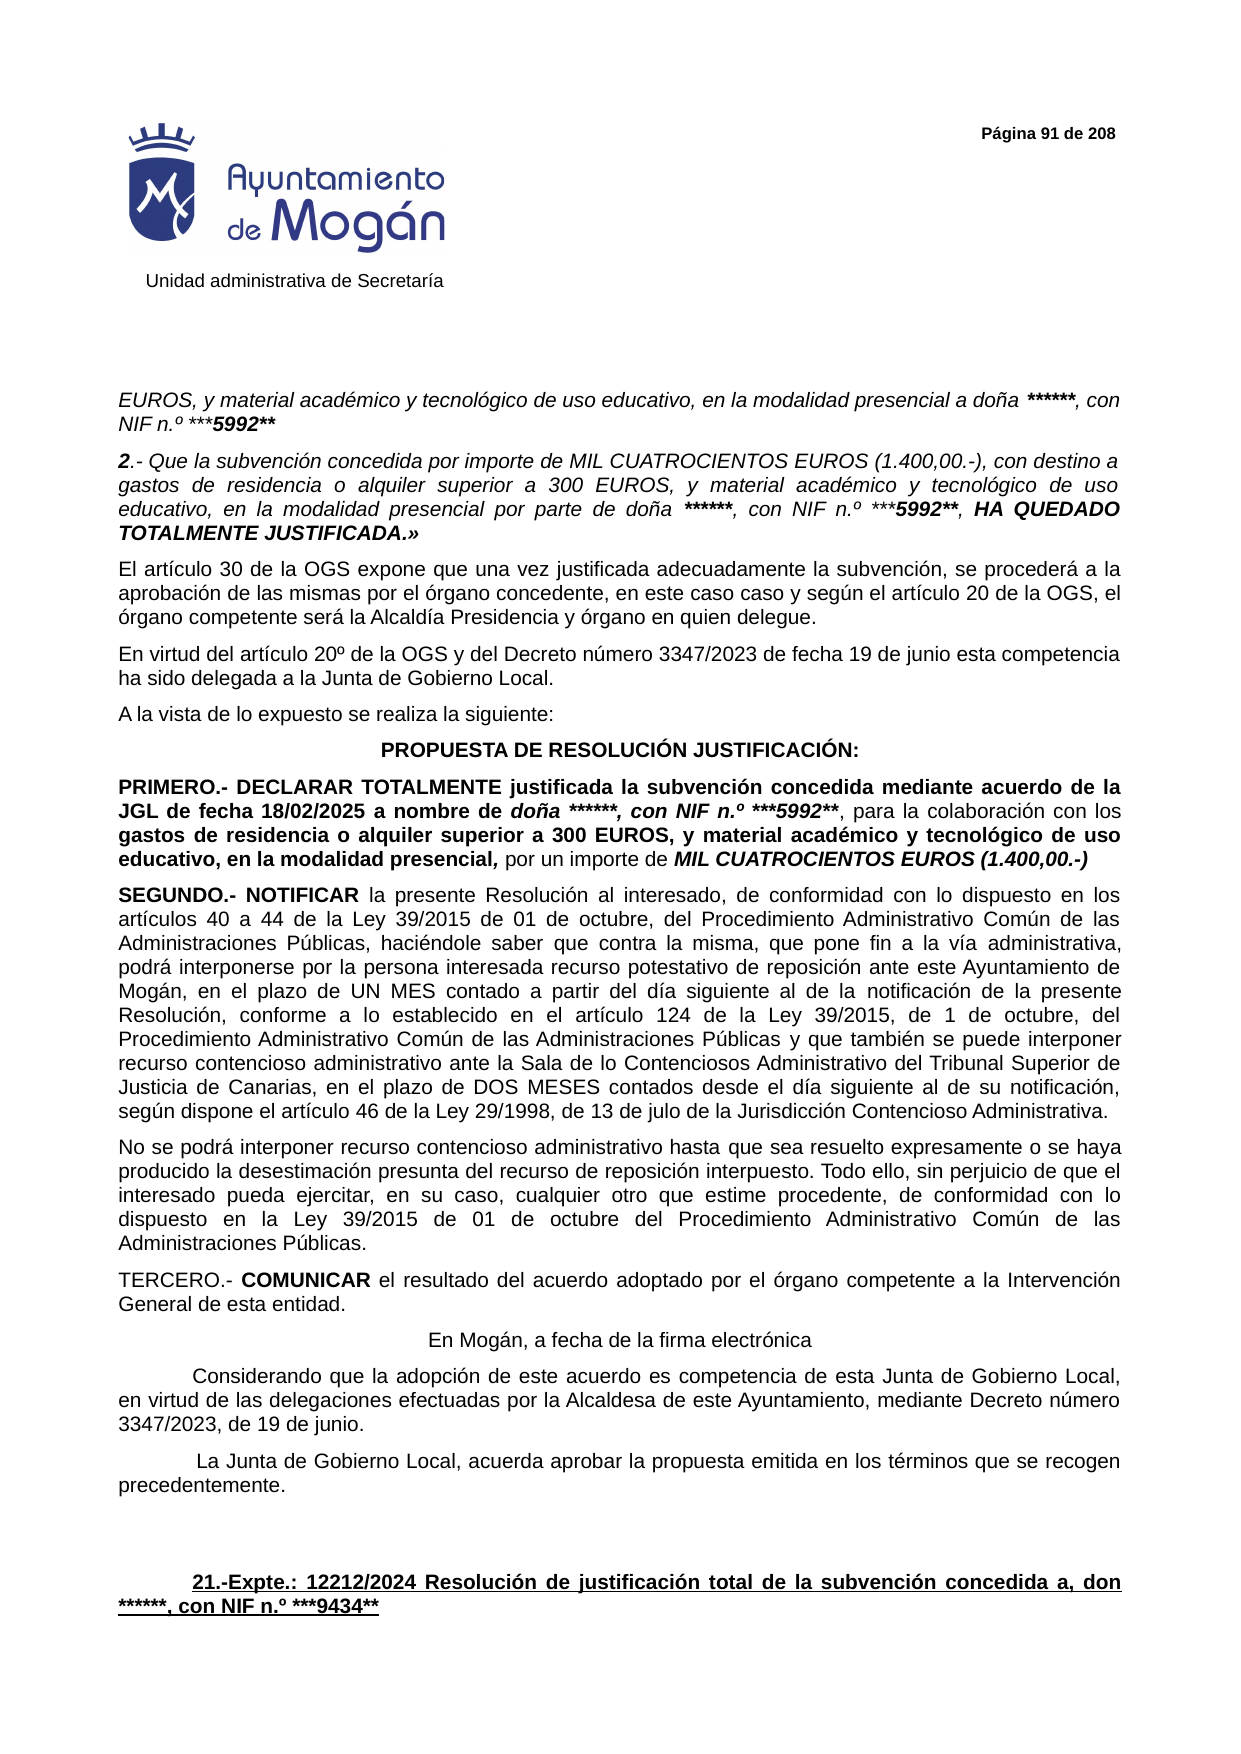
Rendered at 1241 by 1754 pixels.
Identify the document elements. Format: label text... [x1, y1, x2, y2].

text TERCERO.- COMUNICAR el resultado del acuerdo adoptado por el órgano competente a la Intervención General de esta entidad. [118, 1267, 1122, 1315]
text A la vista de lo expuesto se realiza la siguiente: [118, 702, 1122, 726]
text PROPUESTA DE RESOLUCIÓN JUSTIFICACIÓN: [118, 738, 1122, 762]
text EUROS, y material académico y tecnológico de uso educativo, en la modalidad presencial a doña ******, con NIF n.º ***5992** [118, 388, 1122, 436]
text La Junta de Gobierno Local, acuerda aprobar la propuesta emitida en los términos que se recogen precedentemente. [118, 1449, 1122, 1497]
text En virtud del artículo 20º de la OGS y del Decreto número 3347/2023 de fecha 19 de junio esta competencia ha sido delegada a la Junta de Gobierno Local. [118, 641, 1122, 689]
text No se podrá interponer recurso contencioso administrativo hasta que sea resuelto expresamente o se haya producido la desestimación presunta del recurso de reposición interpuesto. Todo ello, sin perjuicio de que el interesado pueda ejercitar, en su caso, cualquier otro que estime procedente, de conformidad con lo dispuesto en la Ley 39/2015 de 01 de octubre del Procedimiento Administrativo Común de las Administraciones Públicas. [118, 1135, 1122, 1255]
text 21.-Expte.: 12212/2024 Resolución de justificación total de la subvención concedida a, don ******, con NIF n.º ***9434** [118, 1546, 1122, 1617]
text El artículo 30 de la OGS expone que una vez justificada adecuadamente la subvención, se procederá a la aprobación de las mismas por el órgano concedente, en este caso caso y según el artículo 20 de la OGS, el órgano competente será la Alcaldía Presidencia y órgano en quien delegue. [118, 557, 1122, 629]
text PRIMERO.- DECLARAR TOTALMENTE justificada la subvención concedida mediante acuerdo de la JGL de fecha 18/02/2025 a nombre de doña ******, con NIF n.º ***5992**, para la colaboración con los gastos de residencia o alquiler superior a 300 EUROS, y material académico y tecnológico de uso educativo, en la modalidad presencial, por un importe de MIL CUATROCIENTOS EUROS (1.400,00.-) [118, 775, 1122, 871]
picture [128, 123, 445, 259]
text SEGUNDO.- NOTIFICAR la presente Resolución al interesado, de conformidad con lo dispuesto en los artículos 40 a 44 de la Ley 39/2015 de 01 de octubre, del Procedimiento Administrativo Común de las Administraciones Públicas, haciéndole saber que contra la misma, que pone fin a la vía administrativa, podrá interponerse por la persona interesada recurso potestativo de reposición ante este Ayuntamiento de Mogán, en el plazo de UN MES contado a partir del día siguiente al de la notificación de la presente Resolución, conforme a lo establecido en el artículo 124 de la Ley 39/2015, de 1 de octubre, del Procedimiento Administrativo Común de las Administraciones Públicas y que también se puede interponer recurso contencioso administrativo ante la Sala de lo Contenciosos Administrativo del Tribunal Superior de Justicia de Canarias, en el plazo de DOS MESES contados desde el día siguiente al de su notificación, según dispone el artículo 46 de la Ley 29/1998, de 13 de julo de la Jurisdicción Contencioso Administrativa. [118, 883, 1122, 1123]
text 2.- Que la subvención concedida por importe de MIL CUATROCIENTOS EUROS (1.400,00.-), con destino a gastos de residencia o alquiler superior a 300 EUROS, y material académico y tecnológico de uso educativo, en la modalidad presencial por parte de doña ******, con NIF n.º ***5992**, HA QUEDADO TOTALMENTE JUSTIFICADA.» [118, 449, 1122, 544]
text En Mogán, a fecha de la firma electrónica [118, 1328, 1122, 1352]
text Considerando que la adopción de este acuerdo es competencia de esta Junta de Gobierno Local, en virtud de las delegaciones efectuadas por la Alcaldesa de este Ayuntamiento, mediante Decreto número 3347/2023, de 19 de junio. [118, 1364, 1122, 1436]
